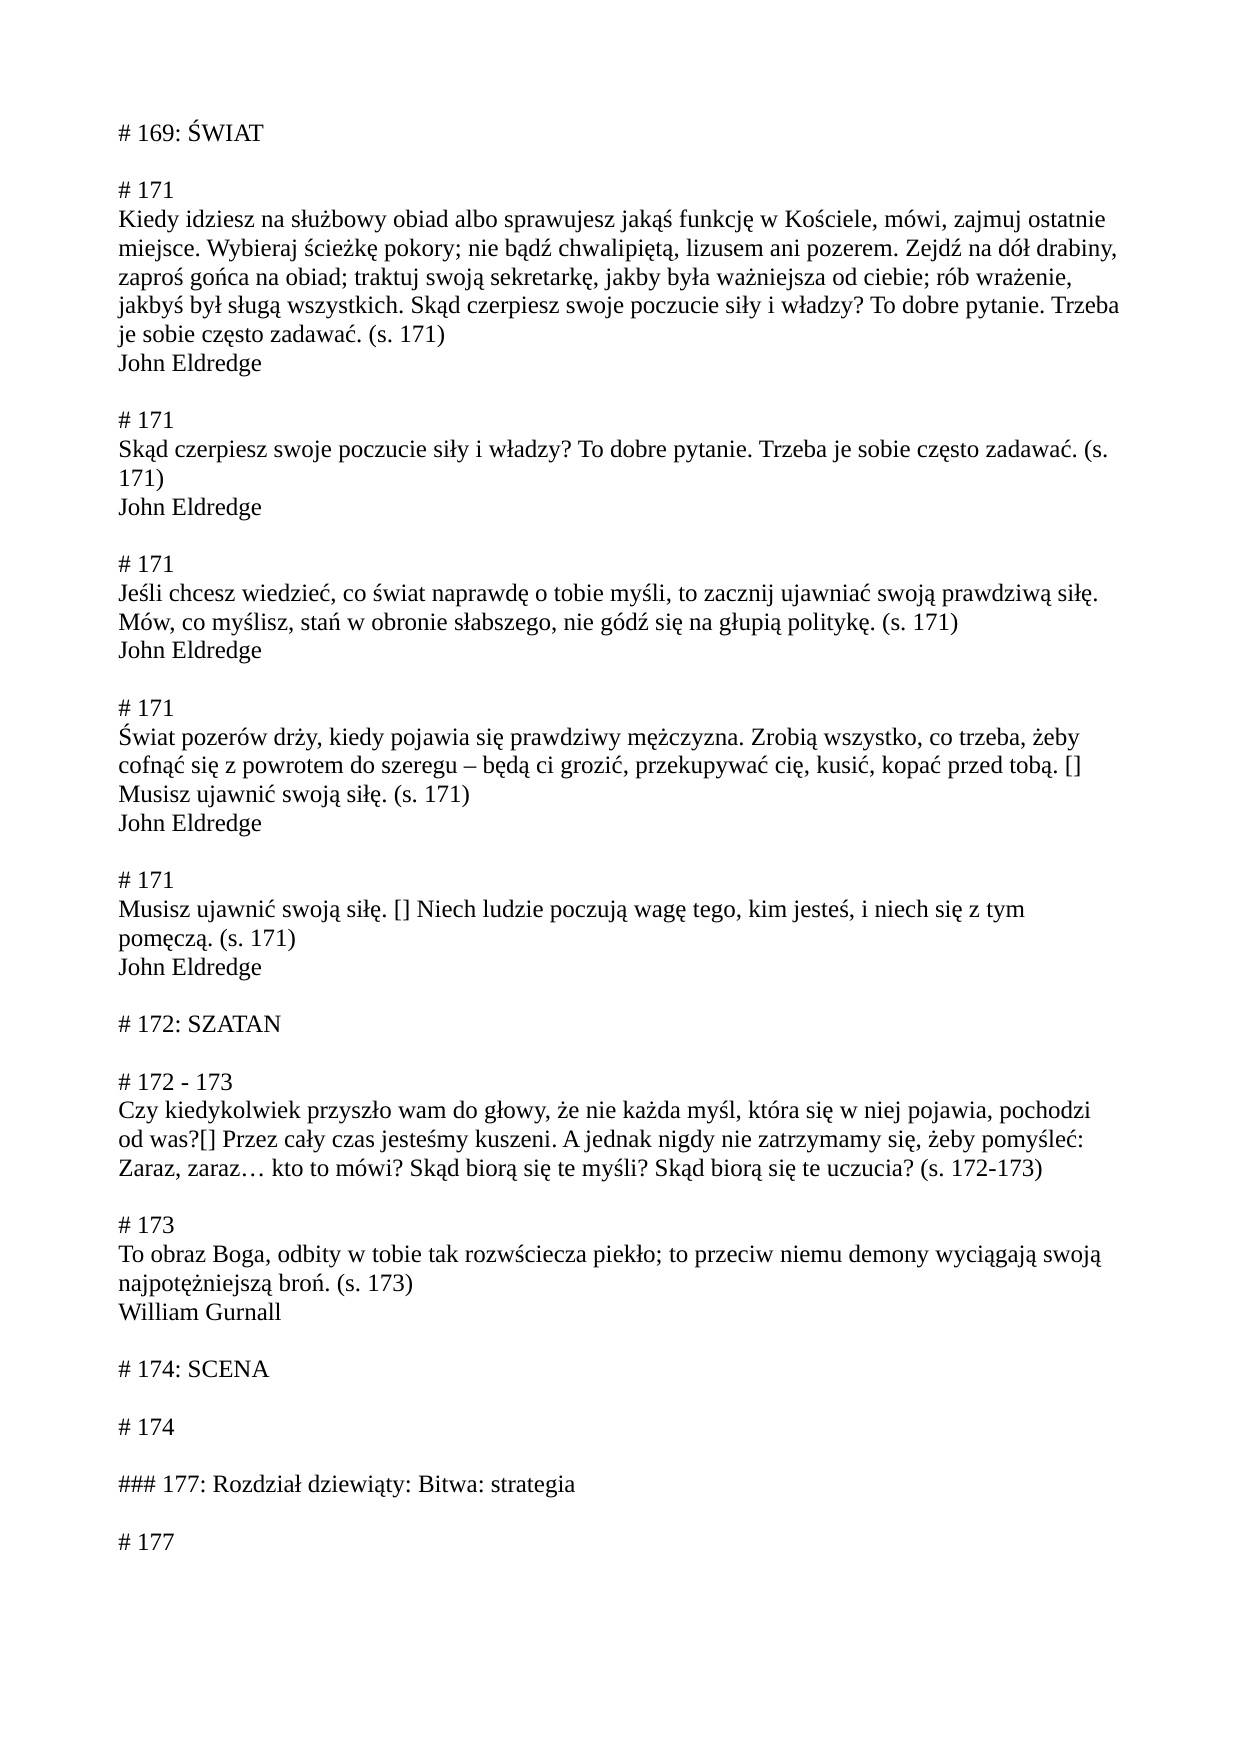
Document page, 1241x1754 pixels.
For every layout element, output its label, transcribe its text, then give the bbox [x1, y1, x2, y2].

text # 173 [118, 1211, 1122, 1239]
text # 171 [118, 406, 1122, 434]
text Jeśli chcesz wiedzieć, co świat naprawdę o tobie myśli, to zacznij ujawniać swoją prawdziwą siłę. Mów, co myślisz, stań w obronie słabszego, nie gódź się na głupią politykę. (s. 171) [118, 578, 1122, 636]
text John Eldredge [118, 808, 1122, 837]
text # 174: SCENA [118, 1354, 1122, 1383]
text Świat pozerów drży, kiedy pojawia się prawdziwy mężczyzna. Zrobią wszystko, co trzeba, żeby cofnąć się z powrotem do szeregu – będą ci grozić, przekupywać cię, kusić, kopać przed tobą. [] Musisz ujawnić swoją siłę. (s. 171) [118, 722, 1122, 808]
text John Eldredge [118, 952, 1122, 981]
text # 171 [118, 176, 1122, 204]
text Musisz ujawnić swoją siłę. [] Niech ludzie poczują wagę tego, kim jesteś, i niech się z tym pomęczą. (s. 171) [118, 894, 1122, 952]
text # 169: ŚWIAT [118, 118, 1122, 147]
text # 171 [118, 866, 1122, 894]
text John Eldredge [118, 348, 1122, 377]
text Skąd czerpiesz swoje poczucie siły i władzy? To dobre pytanie. Trzeba je sobie często zadawać. (s. 171) [118, 434, 1122, 492]
text William Gurnall [118, 1297, 1122, 1326]
text John Eldredge [118, 636, 1122, 664]
text To obraz Boga, odbity w tobie tak rozwściecza piekło; to przeciw niemu demony wyciągają swoją najpotężniejszą broń. (s. 173) [118, 1239, 1122, 1297]
text # 174 [118, 1412, 1122, 1441]
text # 172 - 173 [118, 1067, 1122, 1096]
text Czy kiedykolwiek przyszło wam do głowy, że nie każda myśl, która się w niej pojawia, pochodzi od was?[] Przez cały czas jesteśmy kuszeni. A jednak nigdy nie zatrzymamy się, żeby pomyśleć: Zaraz, zaraz… kto to mówi? Skąd biorą się te myśli? Skąd biorą się te uczucia? (s. 172-173) [118, 1096, 1122, 1182]
text # 172: SZATAN [118, 1009, 1122, 1038]
text # 177 [118, 1527, 1122, 1556]
text ### 177: Rozdział dziewiąty: Bitwa: strategia [118, 1469, 1122, 1498]
text # 171 [118, 693, 1122, 722]
text Kiedy idziesz na służbowy obiad albo sprawujesz jakąś funkcję w Kościele, mówi, zajmuj ostatnie miejsce. Wybieraj ścieżkę pokory; nie bądź chwalipiętą, lizusem ani pozerem. Zejdź na dół drabiny, zaproś gońca na obiad; traktuj swoją sekretarkę, jakby była ważniejsza od ciebie; rób wrażenie, jakbyś był sługą wszystkich. Skąd czerpiesz swoje poczucie siły i władzy? To dobre pytanie. Trzeba je sobie często zadawać. (s. 171) [118, 204, 1122, 348]
text John Eldredge [118, 492, 1122, 521]
text # 171 [118, 549, 1122, 578]
